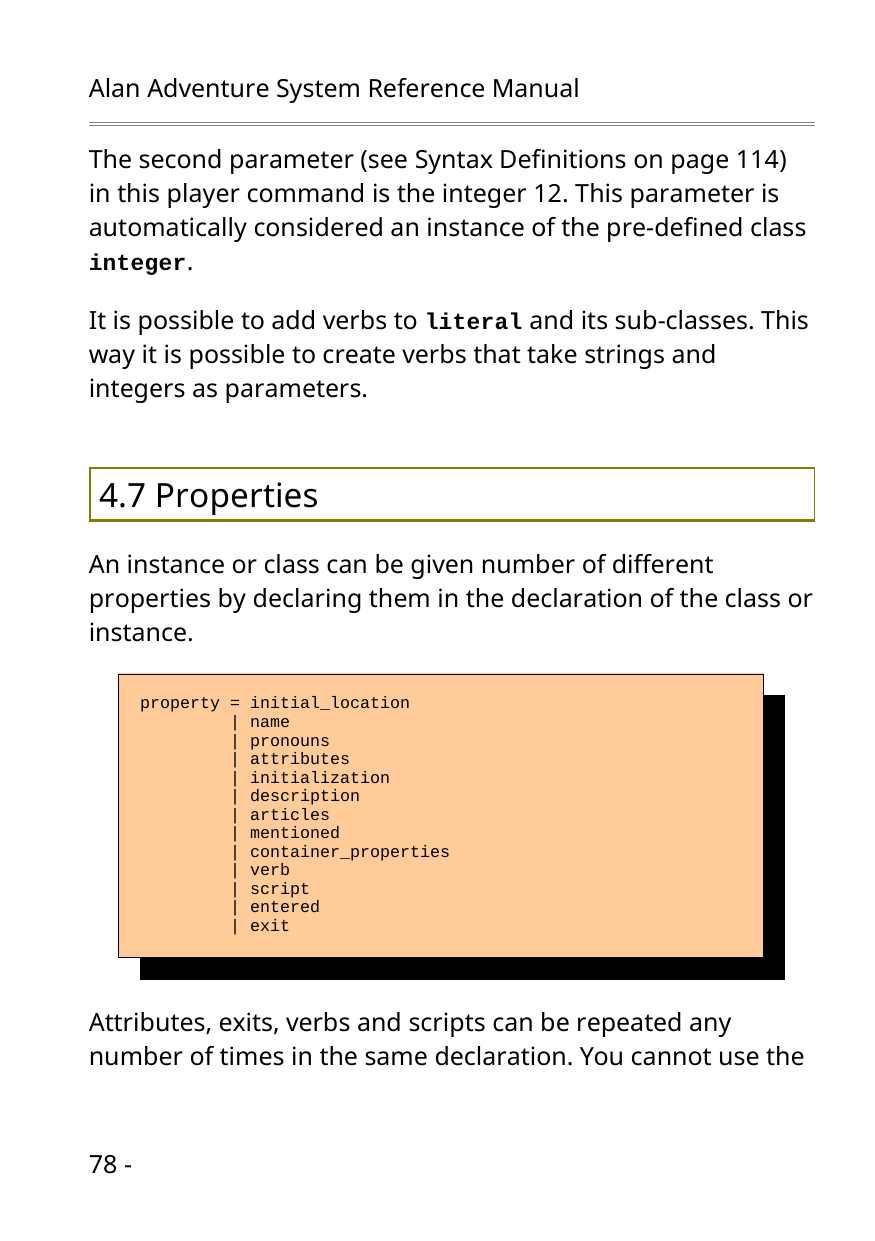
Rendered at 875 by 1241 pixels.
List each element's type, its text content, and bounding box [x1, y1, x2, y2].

subtitle Properties [91, 469, 814, 519]
text The second parameter (see Syntax Definitions on page 90) in this player command is the integer 12. This parameter is automatically considered an instance of the pre-defined class integer. [88, 142, 815, 278]
text property = initial_location | name | pronouns | attributes | initialization | description | articles | mentioned | container_properties | verb | script | entered | exit [119, 675, 763, 957]
text It is possible to add verbs to literal and its sub-classes. This way it is possible to create verbs that take strings and integers as parameters. [88, 303, 815, 405]
text Attributes, exits, verbs and scripts can be repeated any number of times in the same declaration. You cannot use the [88, 1005, 815, 1073]
text An instance or class can be given number of different properties by declaring them in the declaration of the class or instance. [88, 547, 815, 648]
